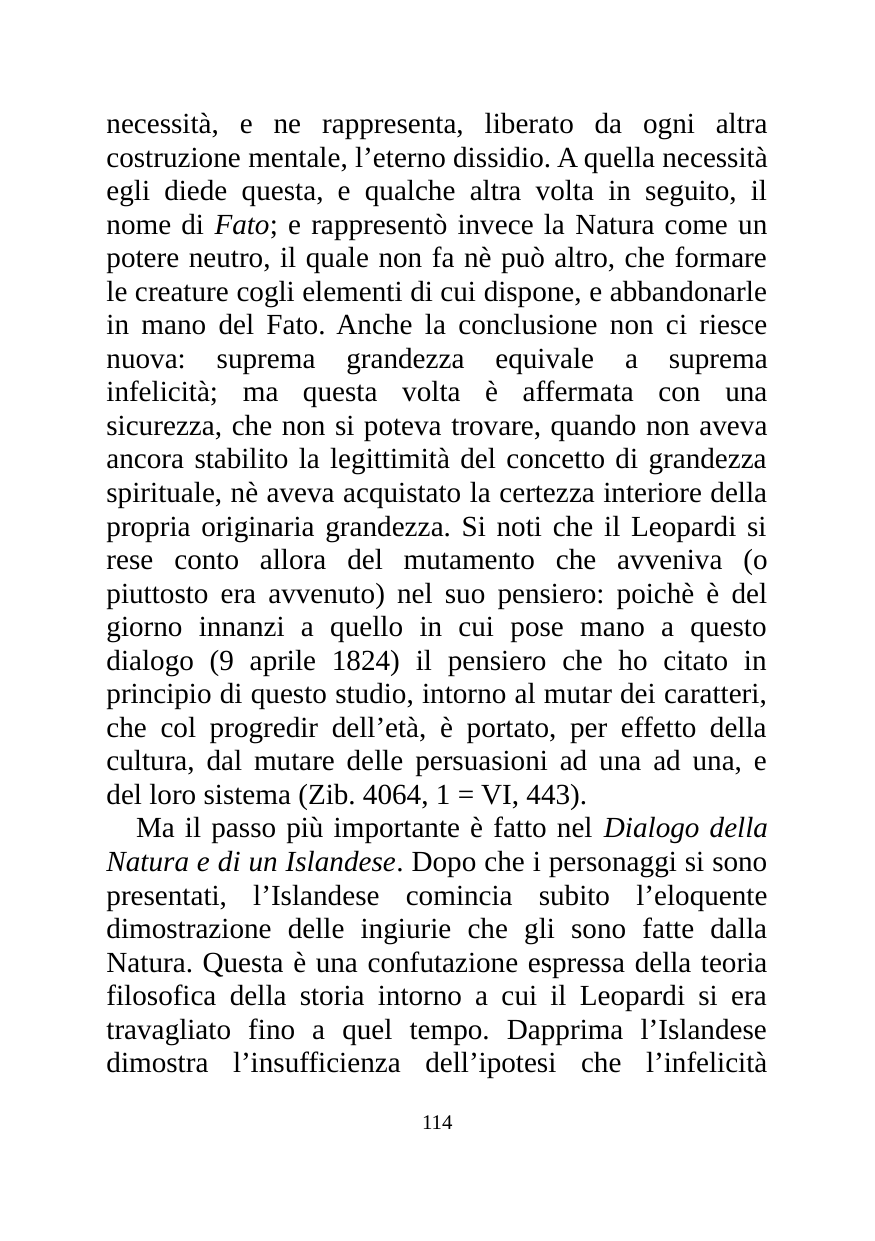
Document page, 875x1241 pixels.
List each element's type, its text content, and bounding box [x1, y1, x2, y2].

text necessità, e ne rappresenta, liberato da ogni altra costruzione mentale, l’eterno dissidio. A quella necessità egli diede questa, e qualche altra volta in seguito, il nome di Fato; e rappresentò invece la Natura come un potere neutro, il quale non fa nè può altro, che formare le creature cogli elementi di cui dispone, e abbandonarle in mano del Fato. Anche la conclusione non ci riesce nuova: suprema grandezza equivale a suprema infelicità; ma questa volta è affermata con una sicurezza, che non si poteva trovare, quando non aveva ancora stabilito la legittimità del concetto di grandezza spirituale, nè aveva acquistato la certezza interiore della propria originaria grandezza. Si noti che il Leopardi si rese conto allora del mutamento che avveniva (o piuttosto era avvenuto) nel suo pensiero: poichè è del giorno innanzi a quello in cui pose mano a questo dialogo (9 aprile 1824) il pensiero che ho citato in principio di questo studio, intorno al mutar dei caratteri, che col progredir dell’età, è portato, per effetto della cultura, dal mutare delle persuasioni ad una ad una, e del loro sistema (Zib. 4064, 1 = VI, 443). [106, 106, 768, 811]
text Ma il passo più importante è fatto nel Dialogo della Natura e di un Islandese. Dopo che i personaggi si sono presentati, l’Islandese comincia subito l’eloquente dimostrazione delle ingiurie che gli sono fatte dalla Natura. Questa è una confutazione espressa della teoria filosofica della storia intorno a cui il Leopardi si era travagliato fino a quel tempo. Dapprima l’Islandese dimostra l’insufficienza dell’ipotesi che l’infelicità [106, 811, 768, 1079]
